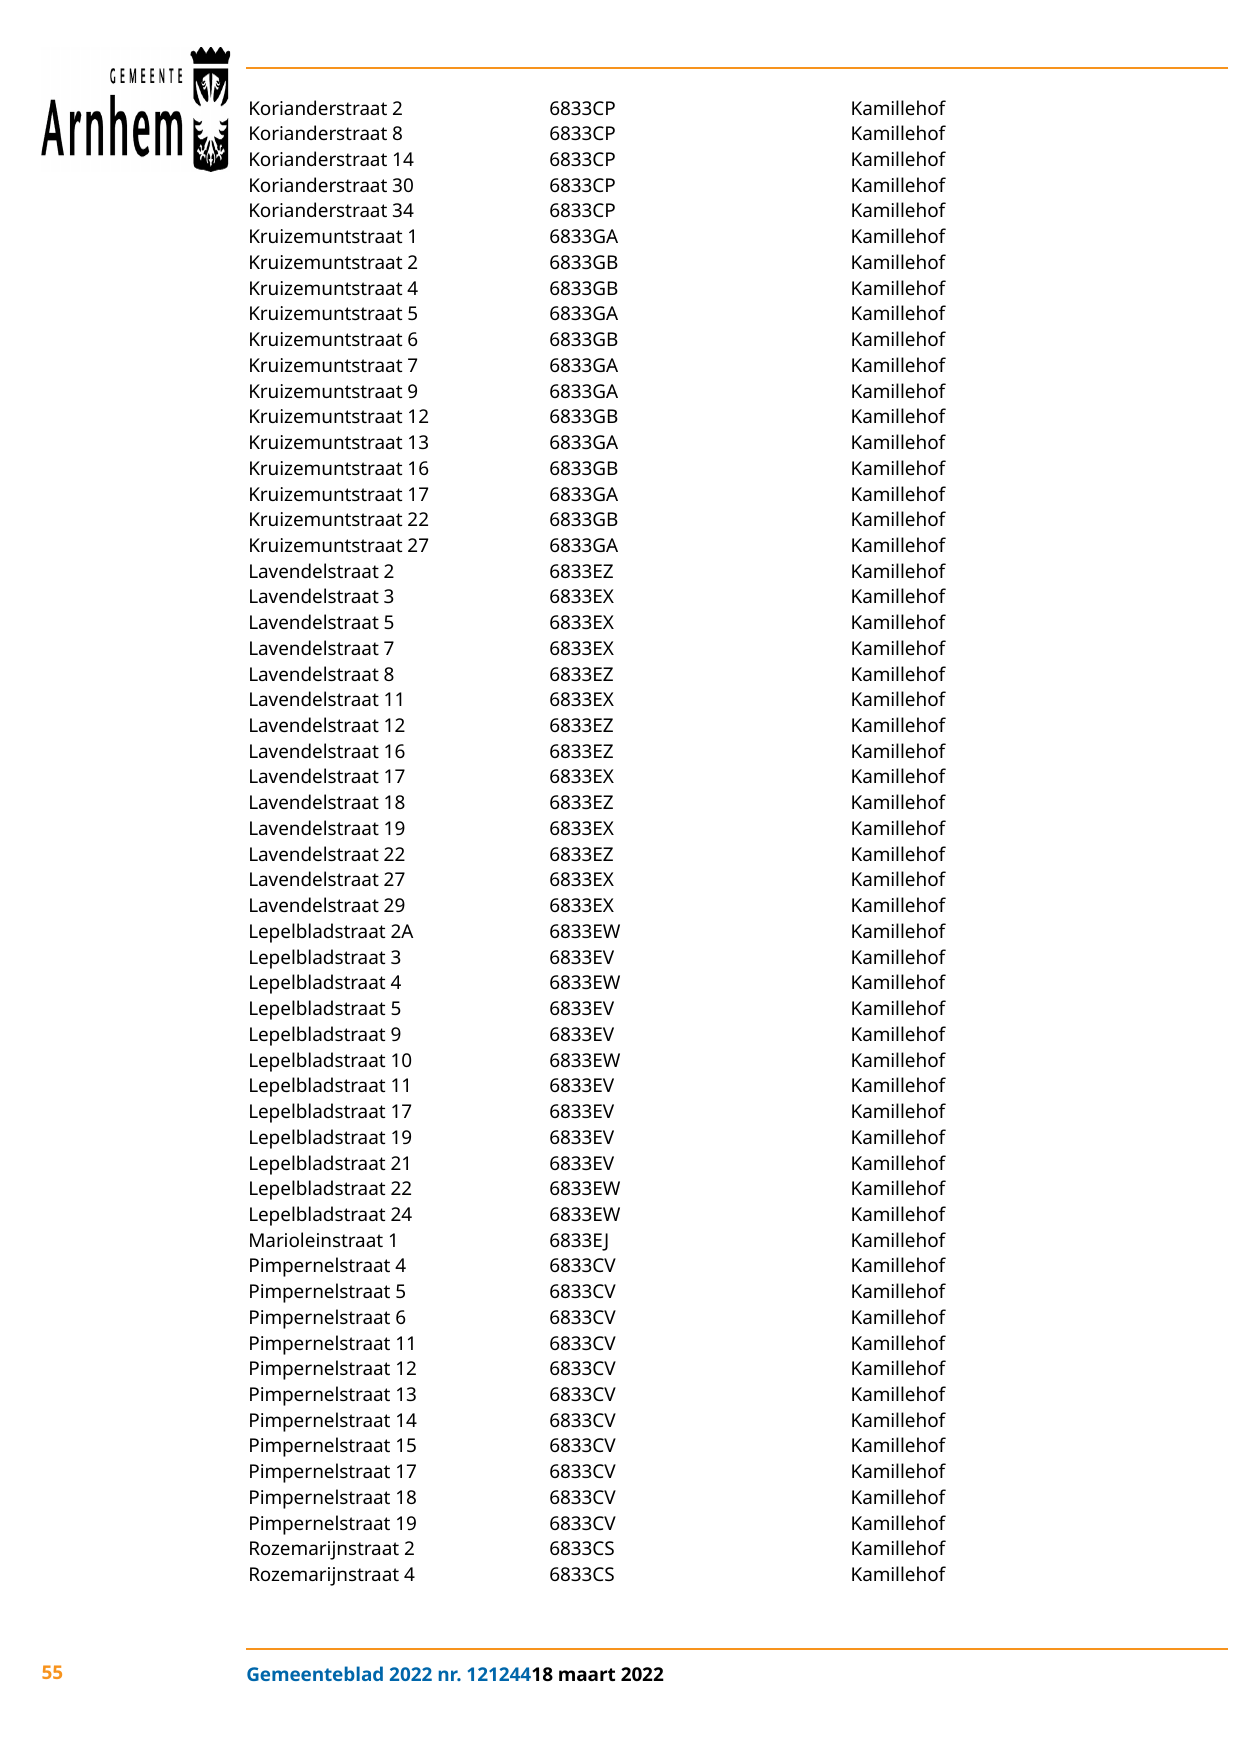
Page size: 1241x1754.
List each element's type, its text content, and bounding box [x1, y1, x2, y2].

table_cell Korianderstraat 30 [248, 172, 549, 198]
table_cell Lepelbladstraat 19 [248, 1124, 549, 1150]
table_cell Kamillehof [850, 1330, 1152, 1356]
table_cell Kamillehof [850, 198, 1152, 223]
table_cell Korianderstraat 2 [248, 95, 549, 121]
table_cell 6833CV [549, 1278, 850, 1304]
table_cell 6833EW [549, 1047, 850, 1072]
table_cell Kamillehof [850, 944, 1152, 969]
table_cell Lavendelstraat 8 [248, 661, 549, 687]
table_cell Kamillehof [850, 1150, 1152, 1175]
table_cell Kruizemuntstraat 12 [248, 404, 549, 429]
table_cell 6833EW [549, 1201, 850, 1227]
table_cell Rozemarijnstraat 4 [248, 1561, 549, 1587]
table_cell 6833CV [549, 1459, 850, 1484]
table_cell Kamillehof [850, 275, 1152, 301]
table_cell Kamillehof [850, 404, 1152, 429]
table_cell Lavendelstraat 7 [248, 635, 549, 661]
table_cell 6833GA [549, 378, 850, 403]
table_cell 6833EZ [549, 661, 850, 687]
table_cell Kamillehof [850, 1484, 1152, 1510]
table_cell 6833CV [549, 1253, 850, 1278]
table_cell Kamillehof [850, 995, 1152, 1021]
table_cell 6833EZ [549, 790, 850, 815]
table_cell 6833GA [549, 429, 850, 455]
table_cell 6833EV [549, 1073, 850, 1098]
table_cell 6833EV [549, 995, 850, 1021]
table_cell Kamillehof [850, 815, 1152, 841]
table_cell Lavendelstraat 27 [248, 867, 549, 892]
table_cell Kamillehof [850, 224, 1152, 249]
table_cell 6833EW [549, 1175, 850, 1201]
table_cell 6833CP [549, 121, 850, 146]
table_cell Lavendelstraat 2 [248, 558, 549, 584]
table_cell Kamillehof [850, 712, 1152, 738]
table_cell Kamillehof [850, 1098, 1152, 1124]
table_cell Pimpernelstraat 12 [248, 1356, 549, 1381]
table_cell Pimpernelstraat 5 [248, 1278, 549, 1304]
table_cell Kruizemuntstraat 1 [248, 224, 549, 249]
table_cell 6833CP [549, 198, 850, 223]
table_cell Pimpernelstraat 18 [248, 1484, 549, 1510]
table_cell Kamillehof [850, 1536, 1152, 1561]
table_cell 6833CV [549, 1304, 850, 1330]
table_cell Kruizemuntstraat 13 [248, 429, 549, 455]
table_cell 6833EX [549, 867, 850, 892]
table_cell 6833EX [549, 609, 850, 635]
table_cell Kamillehof [850, 1407, 1152, 1433]
table_cell Pimpernelstraat 11 [248, 1330, 549, 1356]
table_cell 6833EX [549, 687, 850, 712]
table_cell Lepelbladstraat 4 [248, 970, 549, 995]
table_cell Lavendelstraat 16 [248, 738, 549, 764]
table_cell 6833GA [549, 481, 850, 506]
table_cell 6833CS [549, 1561, 850, 1587]
table_cell Korianderstraat 34 [248, 198, 549, 223]
table_cell Kamillehof [850, 1021, 1152, 1047]
table_cell Pimpernelstraat 14 [248, 1407, 549, 1433]
table_cell 6833EW [549, 918, 850, 944]
table_cell 6833EV [549, 944, 850, 969]
table_cell Lepelbladstraat 21 [248, 1150, 549, 1175]
table_cell Pimpernelstraat 13 [248, 1381, 549, 1407]
table_cell Kamillehof [850, 1124, 1152, 1150]
table_cell Kamillehof [850, 506, 1152, 532]
table_cell 6833EX [549, 764, 850, 789]
table_cell Kamillehof [850, 378, 1152, 403]
table_cell Lepelbladstraat 24 [248, 1201, 549, 1227]
table_cell Kamillehof [850, 790, 1152, 815]
table_cell 6833EV [549, 1124, 850, 1150]
table_cell Lepelbladstraat 9 [248, 1021, 549, 1047]
table_cell 6833CV [549, 1330, 850, 1356]
table_cell Pimpernelstraat 15 [248, 1433, 549, 1458]
table_cell 6833EZ [549, 712, 850, 738]
table_cell Kamillehof [850, 1459, 1152, 1484]
table_cell 6833CS [549, 1536, 850, 1561]
table_cell 6833GB [549, 275, 850, 301]
table_cell Lavendelstraat 12 [248, 712, 549, 738]
table_cell 6833EX [549, 635, 850, 661]
table_cell 6833GA [549, 352, 850, 378]
table_cell Lepelbladstraat 2A [248, 918, 549, 944]
table_cell Kamillehof [850, 352, 1152, 378]
table_cell Kruizemuntstraat 4 [248, 275, 549, 301]
table_cell Lepelbladstraat 17 [248, 1098, 549, 1124]
table_cell Kruizemuntstraat 16 [248, 455, 549, 481]
table_cell 6833GA [549, 224, 850, 249]
table_cell 6833EX [549, 815, 850, 841]
table_cell Lavendelstraat 18 [248, 790, 549, 815]
table_cell 6833EV [549, 1150, 850, 1175]
table_cell 6833EV [549, 1021, 850, 1047]
table_cell Kamillehof [850, 609, 1152, 635]
table_cell 6833GA [549, 532, 850, 558]
table_cell Lavendelstraat 29 [248, 893, 549, 918]
table_cell 6833CV [549, 1407, 850, 1433]
table_cell Kamillehof [850, 1433, 1152, 1458]
table_cell 6833CP [549, 146, 850, 172]
table_cell Kamillehof [850, 738, 1152, 764]
table_cell Lepelbladstraat 10 [248, 1047, 549, 1072]
table_cell Kruizemuntstraat 7 [248, 352, 549, 378]
table_cell 6833EZ [549, 558, 850, 584]
table_cell Kamillehof [850, 1047, 1152, 1072]
table_cell Kamillehof [850, 95, 1152, 121]
table_cell Kamillehof [850, 635, 1152, 661]
table_cell Kamillehof [850, 687, 1152, 712]
table_cell 6833EX [549, 893, 850, 918]
table_cell Kamillehof [850, 1304, 1152, 1330]
table_cell 6833CP [549, 95, 850, 121]
table_cell Kamillehof [850, 429, 1152, 455]
table_cell Marioleinstraat 1 [248, 1227, 549, 1253]
table_cell 6833CP [549, 172, 850, 198]
table_cell 6833EX [549, 584, 850, 609]
table_cell 6833EZ [549, 738, 850, 764]
table_cell Kamillehof [850, 1278, 1152, 1304]
table_cell Lavendelstraat 17 [248, 764, 549, 789]
table_cell 6833CV [549, 1510, 850, 1536]
table_cell 6833GB [549, 249, 850, 275]
table_cell Kamillehof [850, 1356, 1152, 1381]
table_cell 6833EZ [549, 841, 850, 867]
table_cell Kamillehof [850, 481, 1152, 506]
table_cell Kamillehof [850, 455, 1152, 481]
table_cell Lavendelstraat 3 [248, 584, 549, 609]
table_cell Rozemarijnstraat 2 [248, 1536, 549, 1561]
table_cell Korianderstraat 14 [248, 146, 549, 172]
table_cell Kamillehof [850, 172, 1152, 198]
table_cell Kruizemuntstraat 5 [248, 301, 549, 326]
table_cell Kamillehof [850, 121, 1152, 146]
table_cell Lepelbladstraat 3 [248, 944, 549, 969]
table_cell Kamillehof [850, 893, 1152, 918]
table_cell Kruizemuntstraat 6 [248, 326, 549, 352]
table_cell Kruizemuntstraat 17 [248, 481, 549, 506]
table_cell Kruizemuntstraat 27 [248, 532, 549, 558]
picture [41, 47, 231, 172]
table_cell 6833EJ [549, 1227, 850, 1253]
table_cell Kamillehof [850, 970, 1152, 995]
table_cell Kamillehof [850, 867, 1152, 892]
table_cell Kamillehof [850, 841, 1152, 867]
table_cell Lavendelstraat 22 [248, 841, 549, 867]
table_cell Kamillehof [850, 249, 1152, 275]
table_cell 6833EW [549, 970, 850, 995]
table_cell 6833GB [549, 455, 850, 481]
table_cell Kamillehof [850, 532, 1152, 558]
table_cell 6833EV [549, 1098, 850, 1124]
table_cell Kamillehof [850, 918, 1152, 944]
table_cell Kamillehof [850, 1073, 1152, 1098]
table_cell Lavendelstraat 11 [248, 687, 549, 712]
table_cell 6833CV [549, 1433, 850, 1458]
table_cell Kamillehof [850, 1510, 1152, 1536]
table_cell Kamillehof [850, 1381, 1152, 1407]
table_cell Kamillehof [850, 1561, 1152, 1587]
table_cell Lepelbladstraat 11 [248, 1073, 549, 1098]
table_cell Lavendelstraat 19 [248, 815, 549, 841]
table_cell Kamillehof [850, 301, 1152, 326]
table_cell Kruizemuntstraat 22 [248, 506, 549, 532]
table_cell Kamillehof [850, 764, 1152, 789]
table_cell Kamillehof [850, 584, 1152, 609]
table_cell Lepelbladstraat 5 [248, 995, 549, 1021]
table_cell 6833GA [549, 301, 850, 326]
table_cell Kamillehof [850, 558, 1152, 584]
table_cell 6833GB [549, 326, 850, 352]
table_cell Lavendelstraat 5 [248, 609, 549, 635]
table_cell Kamillehof [850, 1175, 1152, 1201]
table_cell Kruizemuntstraat 9 [248, 378, 549, 403]
table_cell 6833CV [549, 1484, 850, 1510]
table_cell Pimpernelstraat 19 [248, 1510, 549, 1536]
table_cell Lepelbladstraat 22 [248, 1175, 549, 1201]
table_cell Kamillehof [850, 1201, 1152, 1227]
table_cell Kamillehof [850, 1227, 1152, 1253]
table_cell Kamillehof [850, 326, 1152, 352]
table_cell 6833CV [549, 1381, 850, 1407]
table_cell 6833CV [549, 1356, 850, 1381]
table_cell Korianderstraat 8 [248, 121, 549, 146]
table_cell Kamillehof [850, 661, 1152, 687]
table_cell Kamillehof [850, 146, 1152, 172]
table_cell 6833GB [549, 506, 850, 532]
table_cell Kruizemuntstraat 2 [248, 249, 549, 275]
table_cell Kamillehof [850, 1253, 1152, 1278]
table_cell Pimpernelstraat 4 [248, 1253, 549, 1278]
table_cell Pimpernelstraat 6 [248, 1304, 549, 1330]
table_cell Pimpernelstraat 17 [248, 1459, 549, 1484]
table_cell 6833GB [549, 404, 850, 429]
